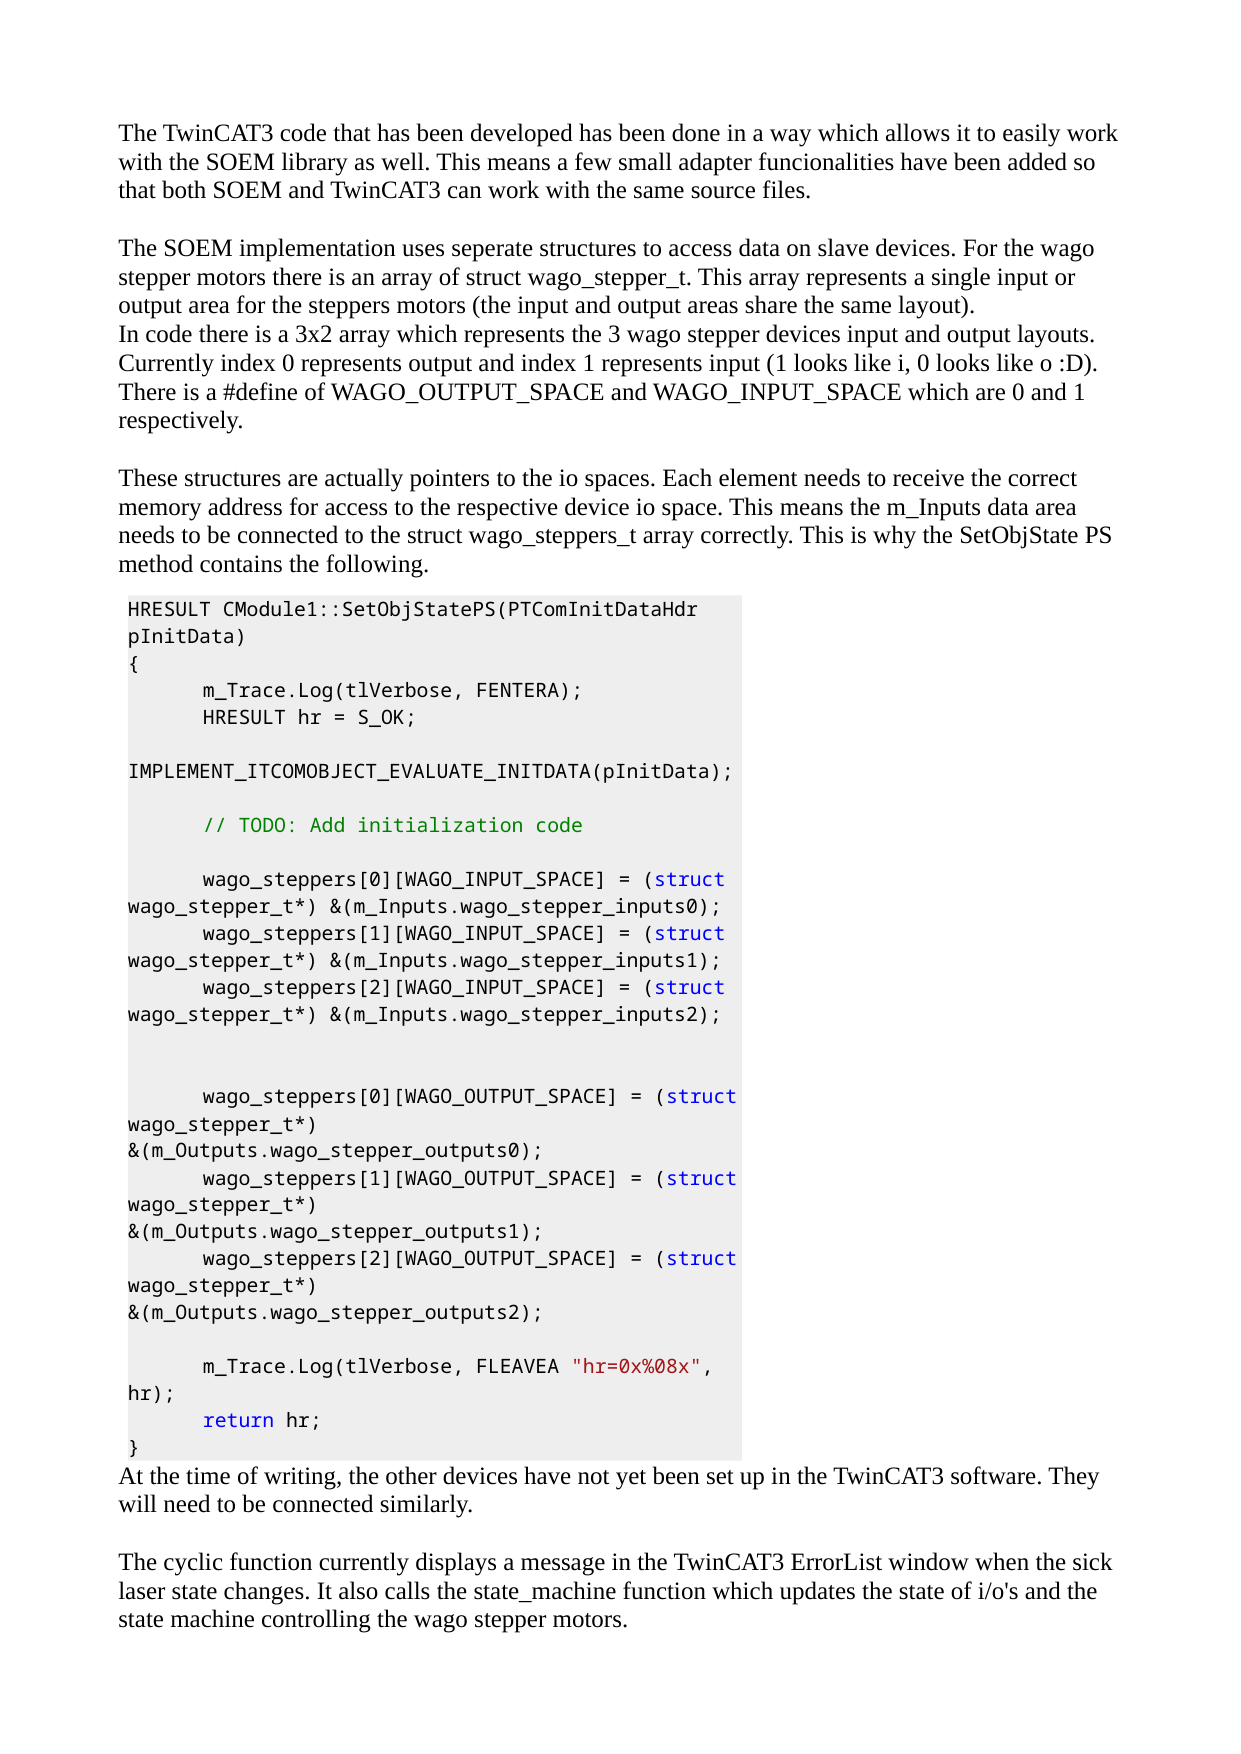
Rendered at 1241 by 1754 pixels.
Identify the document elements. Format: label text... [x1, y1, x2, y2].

text The TwinCAT3 code that has been developed has been done in a way which allows it to easily work with the SOEM library as well. This means a few small adapter funcionalities have been added so that both SOEM and TwinCAT3 can work with the same source files. [118, 118, 1122, 204]
text The cyclic function currently displays a message in the TwinCAT3 ErrorList window when the sick laser state changes. It also calls the state_machine function which updates the state of i/o's and the state machine controlling the wago stepper motors. [118, 1547, 1122, 1633]
text In code there is a 3x2 array which represents the 3 wago stepper devices input and output layouts. Currently index 0 represents output and index 1 represents input (1 looks like i, 0 looks like o :D). There is a #define of WAGO_OUTPUT_SPACE and WAGO_INPUT_SPACE which are 0 and 1 respectively. [118, 319, 1122, 434]
text At the time of writing, the other devices have not yet been set up in the TwinCAT3 software. They will need to be connected similarly. [118, 578, 1122, 1518]
text The SOEM implementation uses seperate structures to access data on slave devices. For the wago stepper motors there is an array of struct wago_stepper_t. This array represents a single input or output area for the steppers motors (the input and output areas share the same layout). [118, 233, 1122, 319]
text These structures are actually pointers to the io spaces. Each element needs to receive the correct memory address for access to the respective device io space. This means the m_Inputs data area needs to be connected to the struct wago_steppers_t array correctly. This is why the SetObjState PS method contains the following. [118, 463, 1122, 578]
